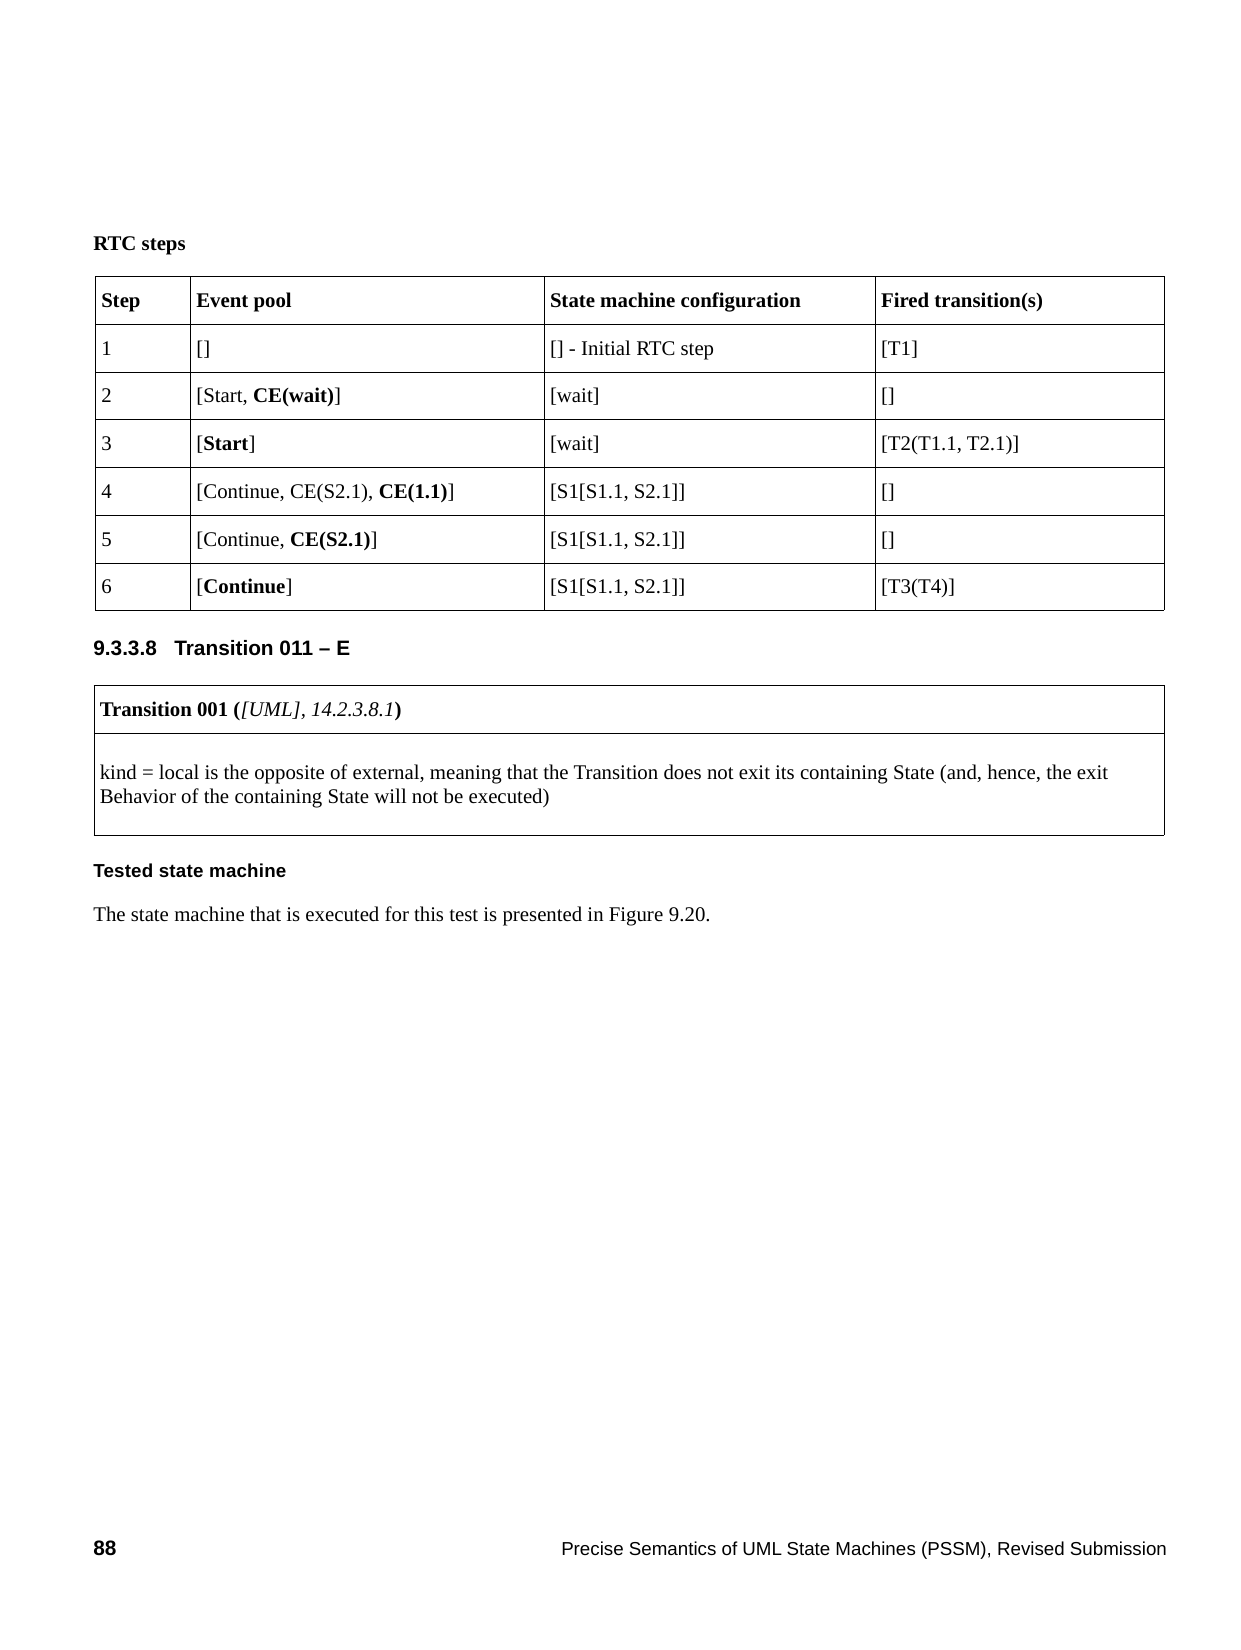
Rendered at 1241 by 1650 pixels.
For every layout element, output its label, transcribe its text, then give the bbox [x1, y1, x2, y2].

table_cell [96, 468, 190, 515]
table_cell [96, 325, 190, 372]
table_cell [545, 420, 875, 467]
table_cell [191, 564, 544, 610]
table_cell [545, 564, 875, 610]
subtitle Transition 011 – E [93, 635, 1164, 660]
table_header [876, 277, 1164, 324]
table_header [191, 277, 544, 324]
table_cell [191, 325, 544, 372]
table_cell [876, 373, 1164, 419]
table_cell [96, 564, 190, 610]
table_cell [191, 373, 544, 419]
text RTC steps [93, 231, 1164, 255]
table_cell [95, 734, 1164, 835]
table_header [95, 686, 1164, 733]
table_cell [876, 564, 1164, 610]
table_header [545, 277, 875, 324]
table_header [96, 277, 190, 324]
table_cell [545, 516, 875, 562]
table_cell [191, 468, 544, 515]
table_cell [876, 468, 1164, 515]
table_cell [96, 420, 190, 467]
text The state machine that is executed for this test is presented in Figure 9.20. [93, 902, 1164, 926]
table_cell [876, 325, 1164, 372]
table_cell [191, 516, 544, 562]
table_cell [876, 516, 1164, 562]
table_cell [96, 373, 190, 419]
table_cell [545, 373, 875, 419]
table_cell [545, 325, 875, 372]
table_cell [876, 420, 1164, 467]
table_cell [545, 468, 875, 515]
subtitle Tested state machine [93, 860, 1164, 881]
table_cell [96, 516, 190, 562]
table_cell [191, 420, 544, 467]
